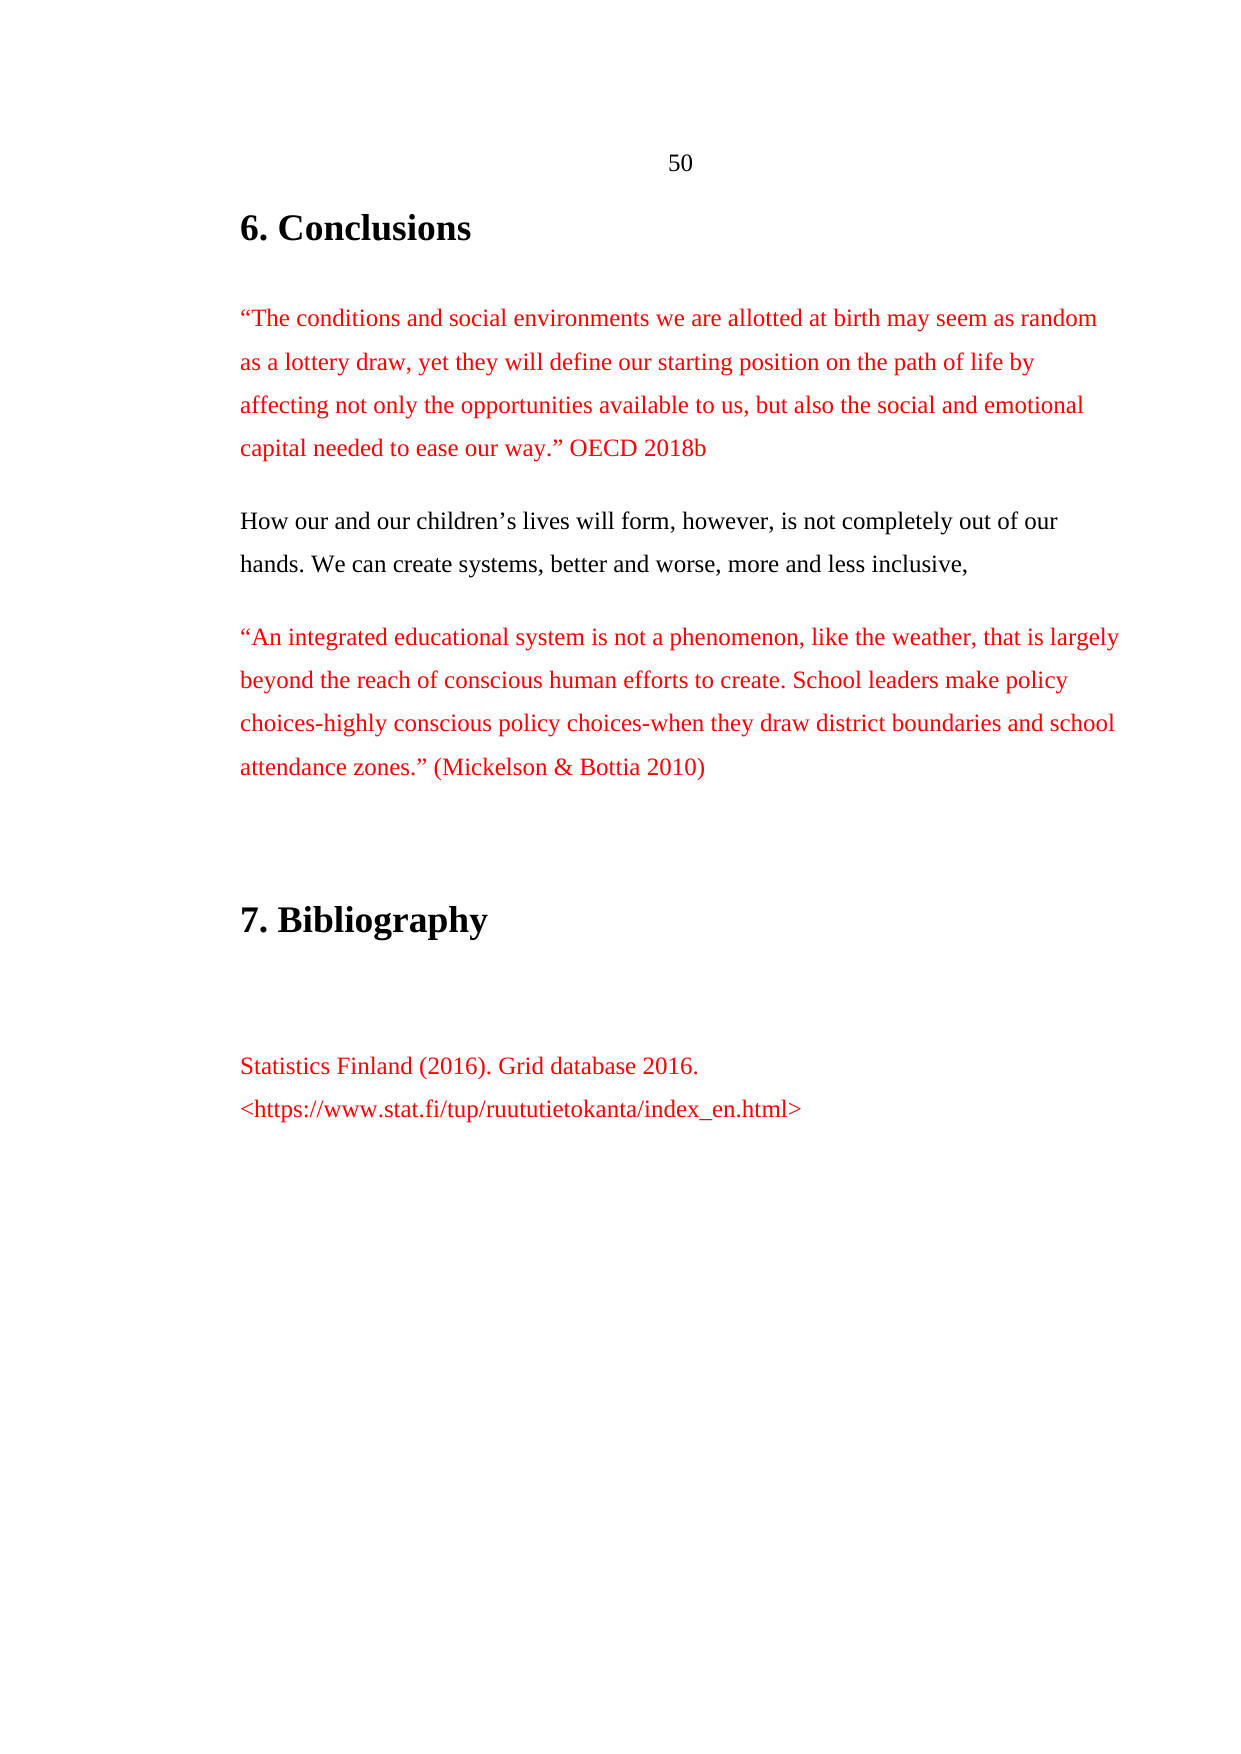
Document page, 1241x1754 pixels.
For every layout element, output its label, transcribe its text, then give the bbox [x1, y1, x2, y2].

subtitle 6. Conclusions [240, 206, 1121, 249]
text “An integrated educational system is not a phenomenon, like the weather, that is largely beyond the reach of conscious human efforts to create. School leaders make policy choices-highly conscious policy choices-when they draw district boundaries and school attendance zones.” (Mickelson & Bottia 2010) [240, 622, 1121, 780]
text Statistics Finland (2016). Grid database 2016. <https://www.stat.fi/tup/ruututietokanta/index_en.html> [240, 1051, 1121, 1123]
text “The conditions and social environments we are allotted at birth may seem as random as a lottery draw, yet they will define our starting position on the path of life by affecting not only the opportunities available to us, but also the social and emotional capital needed to ease our way.” OECD 2018b [240, 303, 1121, 462]
text How our and our children’s lives will form, however, is not completely out of our hands. We can create systems, better and worse, more and less inclusive, [240, 506, 1121, 578]
subtitle 7. Bibliography [240, 898, 1121, 941]
